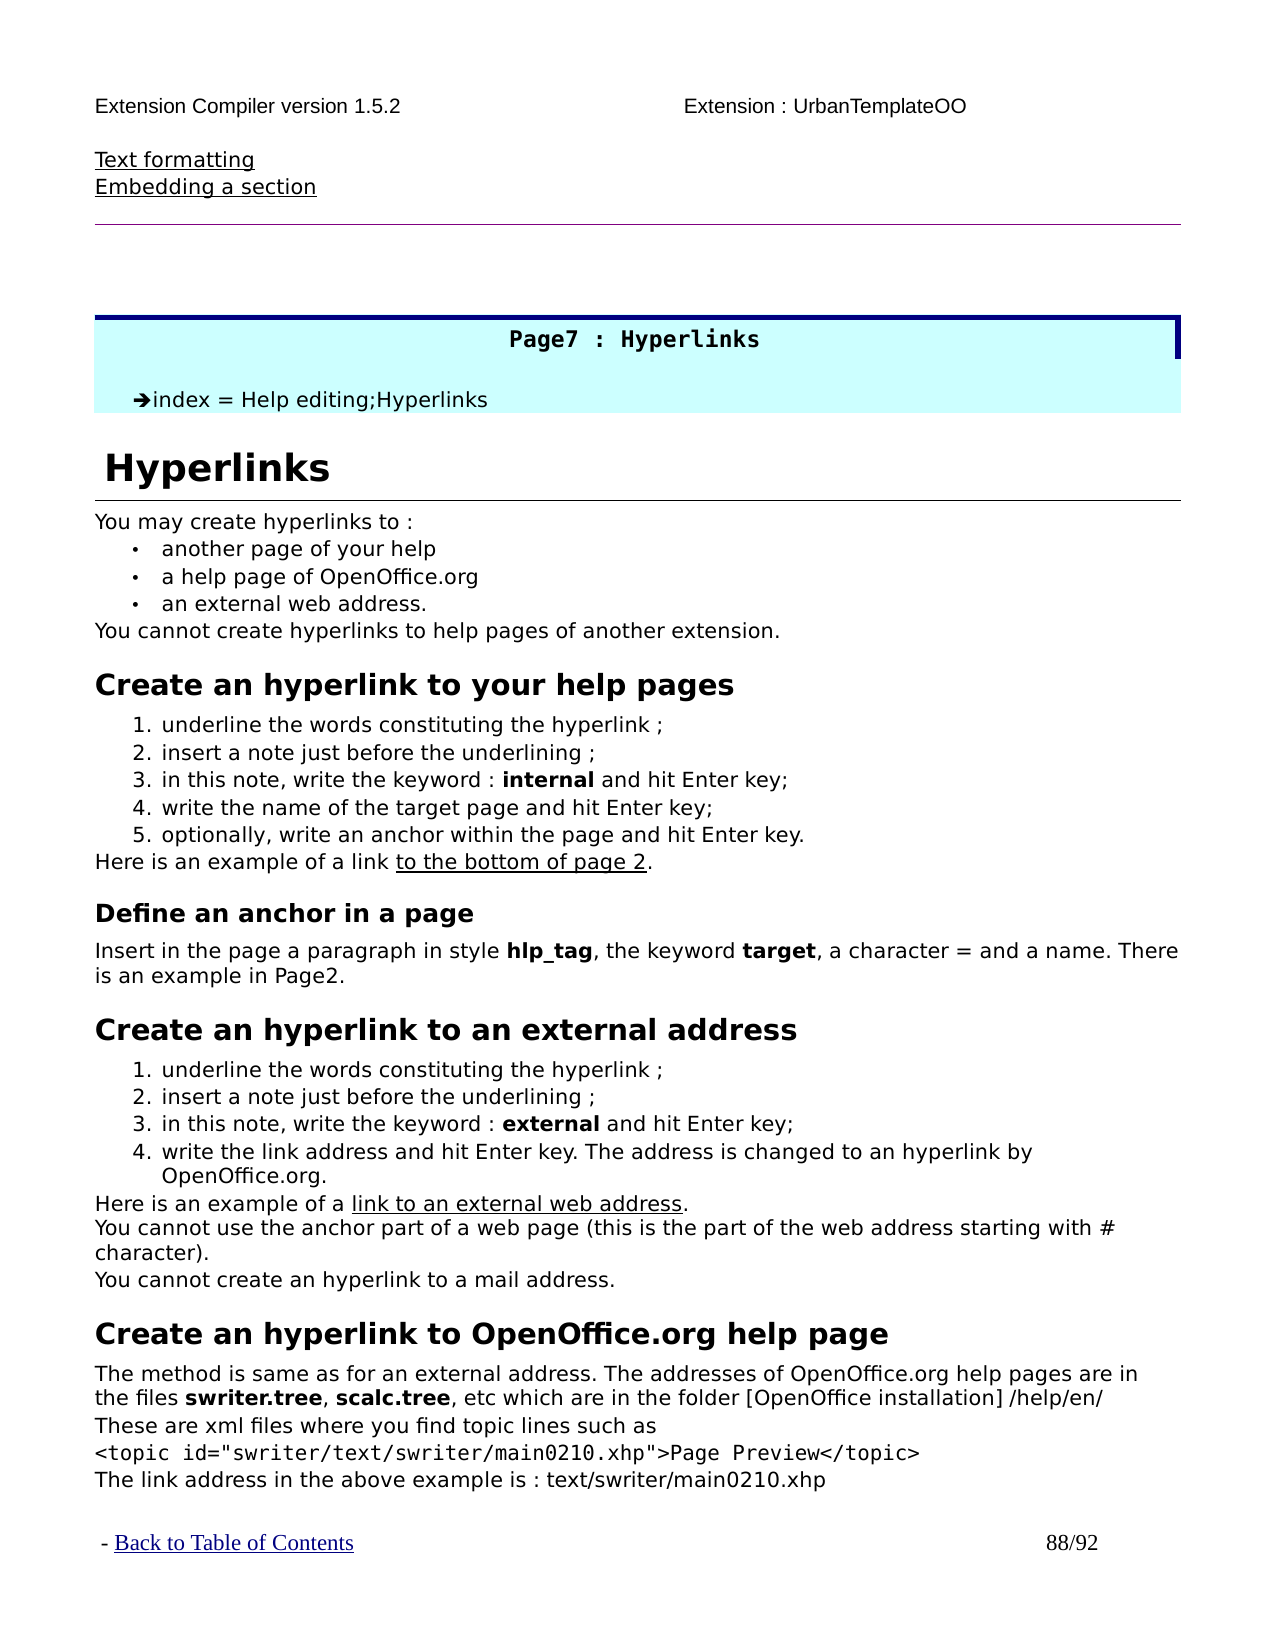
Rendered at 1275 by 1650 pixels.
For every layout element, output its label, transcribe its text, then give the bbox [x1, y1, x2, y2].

list another page of your help [132, 537, 1181, 562]
list a help page of OpenOffice.org [132, 565, 1181, 589]
text Here is an example of a link to an external web address. You cannot use the anchor part of a web page (this is the part of the web address starting with # character). [94, 1192, 1181, 1265]
list insert a note just before the underlining ; [132, 741, 1181, 765]
text You cannot create an hyperlink to a mail address. [94, 1268, 1181, 1292]
text You cannot create hyperlinks to help pages of another extension. [94, 619, 1181, 644]
list insert a note just before the underlining ; [132, 1085, 1181, 1109]
list in this note, write the keyword : external and hit Enter key; [132, 1112, 1181, 1137]
text The method is same as for an external address. The addresses of OpenOffice.org help pages are in the files swriter.tree, scalc.tree, etc which are in the folder [OpenOffice installation] /help/en/ [94, 1362, 1181, 1411]
text Create an hyperlink to OpenOffice.org help page [94, 1317, 1181, 1351]
text Page7 : Hyperlinks [94, 316, 1175, 359]
list optionally, write an anchor within the page and hit Enter key. [132, 823, 1181, 847]
list in this note, write the keyword : internal and hit Enter key; [132, 768, 1181, 793]
text Hyperlinks [94, 437, 1181, 500]
text Create an hyperlink to your help pages [94, 669, 1181, 703]
text Insert in the page a paragraph in style hlp_tag, the keyword target, a character = and a name. There is an example in Page2. [94, 939, 1181, 988]
text <topic id="swriter/text/swriter/main0210.xhp">Page Preview</topic> [94, 1441, 1181, 1466]
list index = Help editing;Hyperlinks [94, 388, 1181, 413]
text Here is an example of a link to the bottom of page 2. [94, 850, 1181, 875]
list write the name of the target page and hit Enter key; [132, 796, 1181, 820]
list write the link address and hit Enter key. The address is changed to an hyperlink by OpenOffice.org. [132, 1140, 1181, 1189]
text Create an hyperlink to an external address [94, 1013, 1181, 1047]
text You may create hyperlinks to : [94, 510, 1181, 534]
text Text formatting [94, 147, 1181, 172]
list underline the words constituting the hyperlink ; [132, 713, 1181, 738]
text These are xml files where you find topic lines such as [94, 1414, 1181, 1438]
text The link address in the above example is : text/swriter/main0210.xhp [94, 1468, 1181, 1493]
text Define an anchor in a page [94, 899, 1181, 928]
text Embedding a section [94, 175, 1181, 199]
list underline the words constituting the hyperlink ; [132, 1057, 1181, 1082]
list an external web address. [132, 592, 1181, 617]
